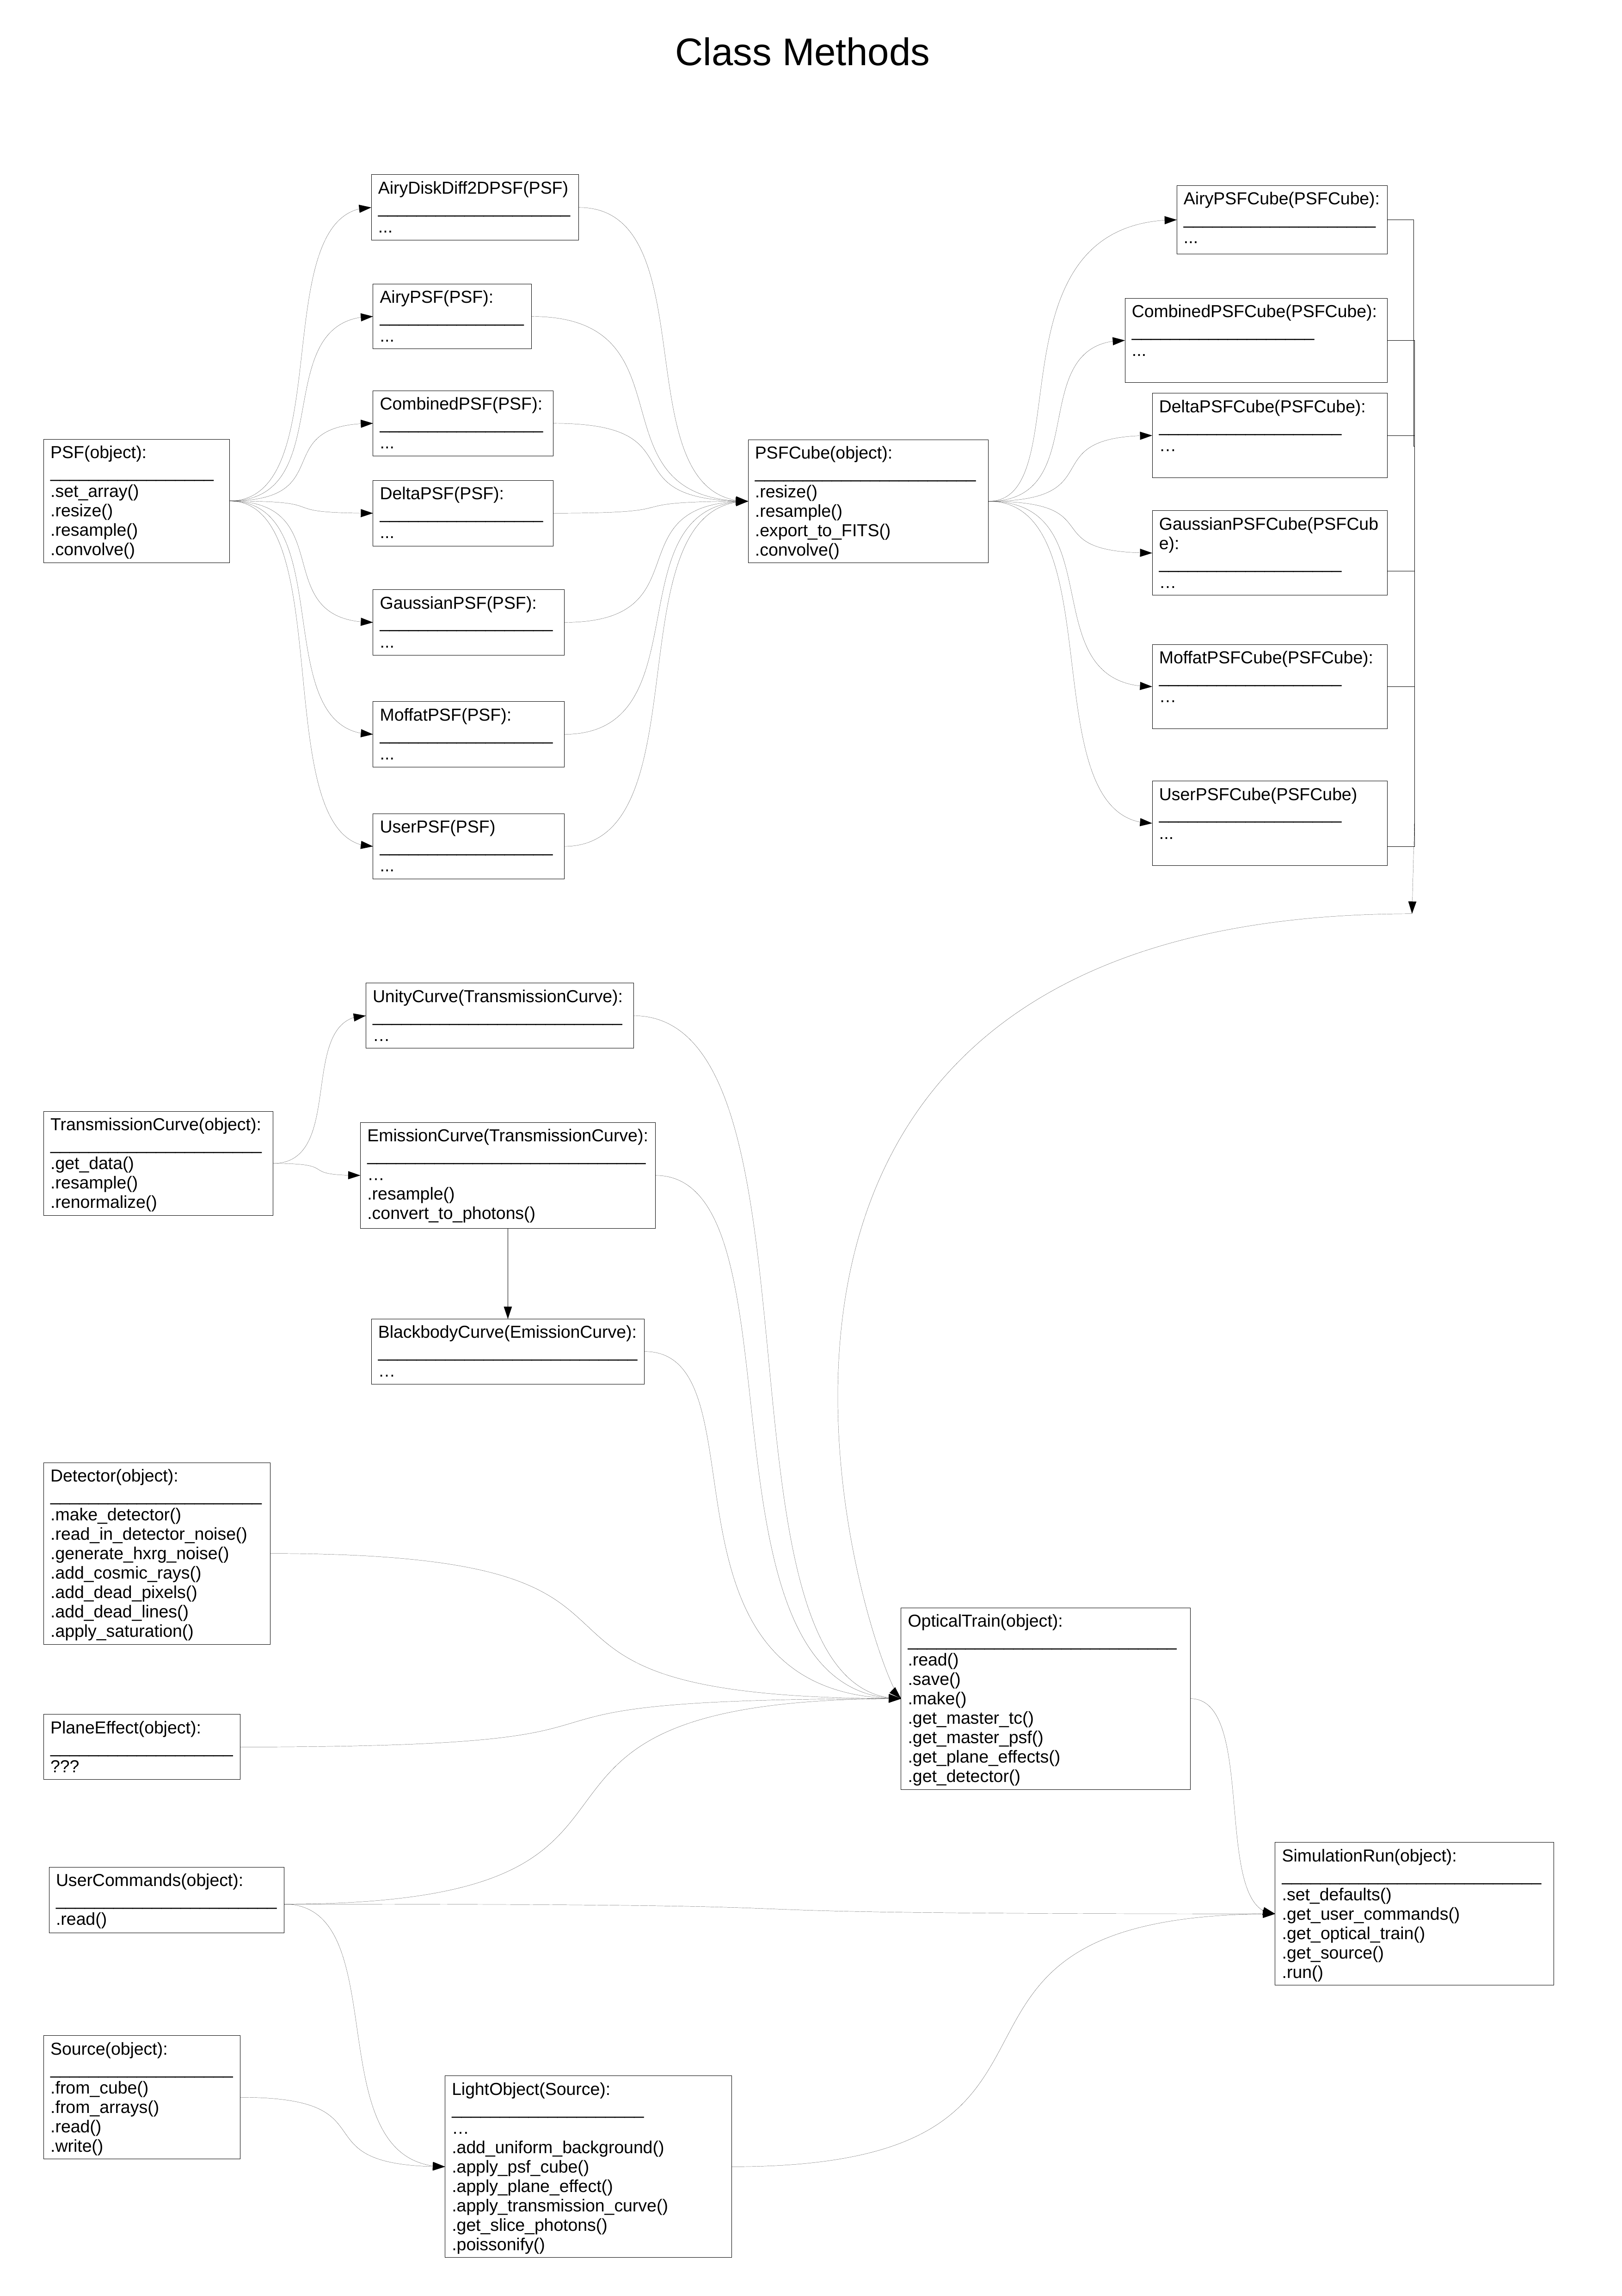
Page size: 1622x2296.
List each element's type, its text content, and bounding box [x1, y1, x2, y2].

text_box LightObject(Source): ____________________ … .add_uniform_background() .apply_psf_cube() .apply_plane_effect() .apply_transmission_curve() .get_slice_photons() .poissonify() [445, 2076, 732, 2258]
text_box MoffatPSFCube(PSFCube): ___________________ … [1152, 644, 1388, 729]
text_box UserPSFCube(PSFCube) ___________________ ... [1152, 781, 1388, 866]
text_box Detector(object): ______________________ .make_detector() .read_in_detector_noise() .generate_hxrg_noise() .add_cosmic_rays() .add_dead_pixels() .add_dead_lines() .apply_saturation() [43, 1463, 270, 1645]
text_box PlaneEffect(object): ___________________ ??? [43, 1714, 240, 1780]
text_box TransmissionCurve(object): ______________________ .get_data() .resample() .renormalize() [43, 1111, 273, 1216]
text_box UserCommands(object): _______________________ .read() [49, 1867, 284, 1933]
text_box DeltaPSFCube(PSFCube): ___________________ … [1152, 393, 1388, 478]
text_box PSFCube(object): _______________________ .resize() .resample() .export_to_FITS() .convolve() [748, 440, 989, 563]
text_box DeltaPSF(PSF): _________________ ... [373, 480, 553, 546]
text_box GaussianPSFCube(PSFCube): ___________________ … [1152, 510, 1388, 595]
text_box UnityCurve(TransmissionCurve): __________________________ … [366, 983, 634, 1048]
text_box CombinedPSF(PSF): _________________ ... [373, 391, 553, 456]
text_box AiryDiskDiff2DPSF(PSF) ____________________ ... [371, 174, 579, 240]
text_box Source(object): ___________________ .from_cube() .from_arrays() .read() .write() [43, 2035, 240, 2159]
text_box MoffatPSF(PSF): __________________ ... [373, 701, 565, 767]
text_box EmissionCurve(TransmissionCurve): _____________________________ … .resample() .convert_to_photons() [360, 1122, 656, 1229]
text_box AiryPSFCube(PSFCube): ____________________ ... [1177, 185, 1388, 254]
text_box GaussianPSF(PSF): __________________ ... [373, 589, 565, 655]
text_box BlackbodyCurve(EmissionCurve): ___________________________ … [371, 1319, 645, 1384]
text_box CombinedPSFCube(PSFCube): ___________________ ... [1125, 298, 1388, 383]
text_box PSF(object): _________________ .set_array() .resize() .resample() .convolve() [43, 439, 230, 563]
text_box UserPSF(PSF) __________________ ... [373, 814, 565, 879]
text_box OpticalTrain(object): ____________________________ .read() .save() .make() .get_master_tc() .get_master_psf() .get_plane_effects() .get_detector() [901, 1608, 1191, 1790]
text_box AiryPSF(PSF): _______________ ... [373, 284, 532, 349]
text_box Class Methods [497, 27, 1109, 77]
text_box SimulationRun(object): ___________________________ .set_defaults() .get_user_commands() .get_optical_train() .get_source() .run() [1275, 1842, 1554, 1985]
